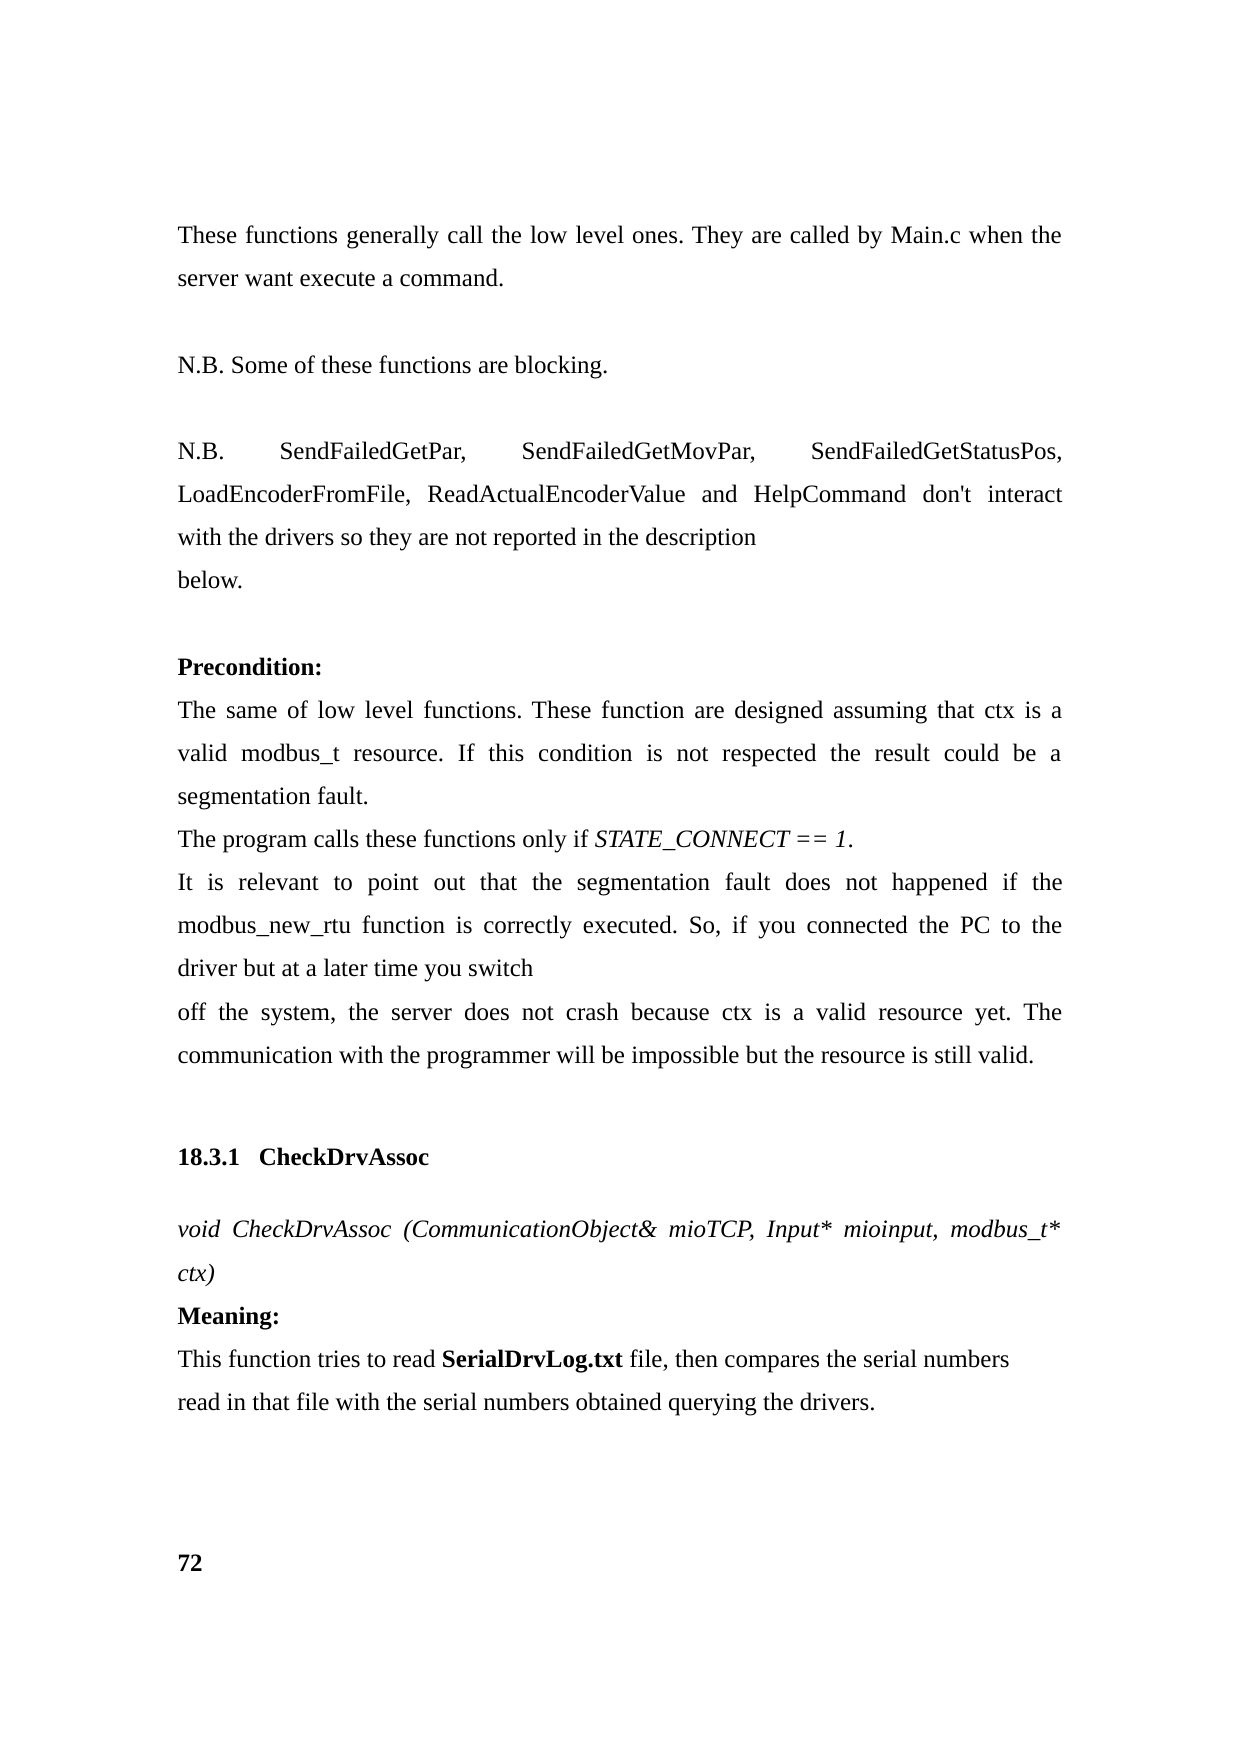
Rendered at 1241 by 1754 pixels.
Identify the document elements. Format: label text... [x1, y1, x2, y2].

text N.B. SendFailedGetPar, SendFailedGetMovPar, SendFailedGetStatusPos, LoadEncoderFromFile, ReadActualEncoderValue and HelpCommand don't interact with the drivers so they are not reported in the description [177, 436, 1063, 551]
text below. [177, 565, 1063, 594]
text It is relevant to point out that the segmentation fault does not happened if the modbus_new_rtu function is correctly executed. So, if you connected the PC to the driver but at a later time you switch [177, 867, 1063, 982]
text void CheckDrvAssoc (CommunicationObject& mioTCP, Input* mioinput, modbus_t* ctx) [177, 1214, 1063, 1286]
text These functions generally call the low level ones. They are called by Main.c when the server want execute a command. [177, 220, 1063, 292]
text The same of low level functions. These function are designed assuming that ctx is a valid modbus_t resource. If this condition is not respected the result could be a segmentation fault. [177, 695, 1063, 810]
text This function tries to read SerialDrvLog.txt file, then compares the serial numbers [177, 1344, 1063, 1373]
subtitle CheckDrvAssoc [177, 1142, 1063, 1171]
text off the system, the server does not crash because ctx is a valid resource yet. The communication with the programmer will be impossible but the resource is still valid. [177, 997, 1063, 1068]
text The program calls these functions only if STATE_CONNECT == 1. [177, 824, 1063, 853]
text Meaning: [177, 1301, 1063, 1329]
text Precondition: [177, 652, 1063, 680]
text N.B. Some of these functions are blocking. [177, 350, 1063, 378]
text read in that file with the serial numbers obtained querying the drivers. [177, 1387, 1063, 1416]
